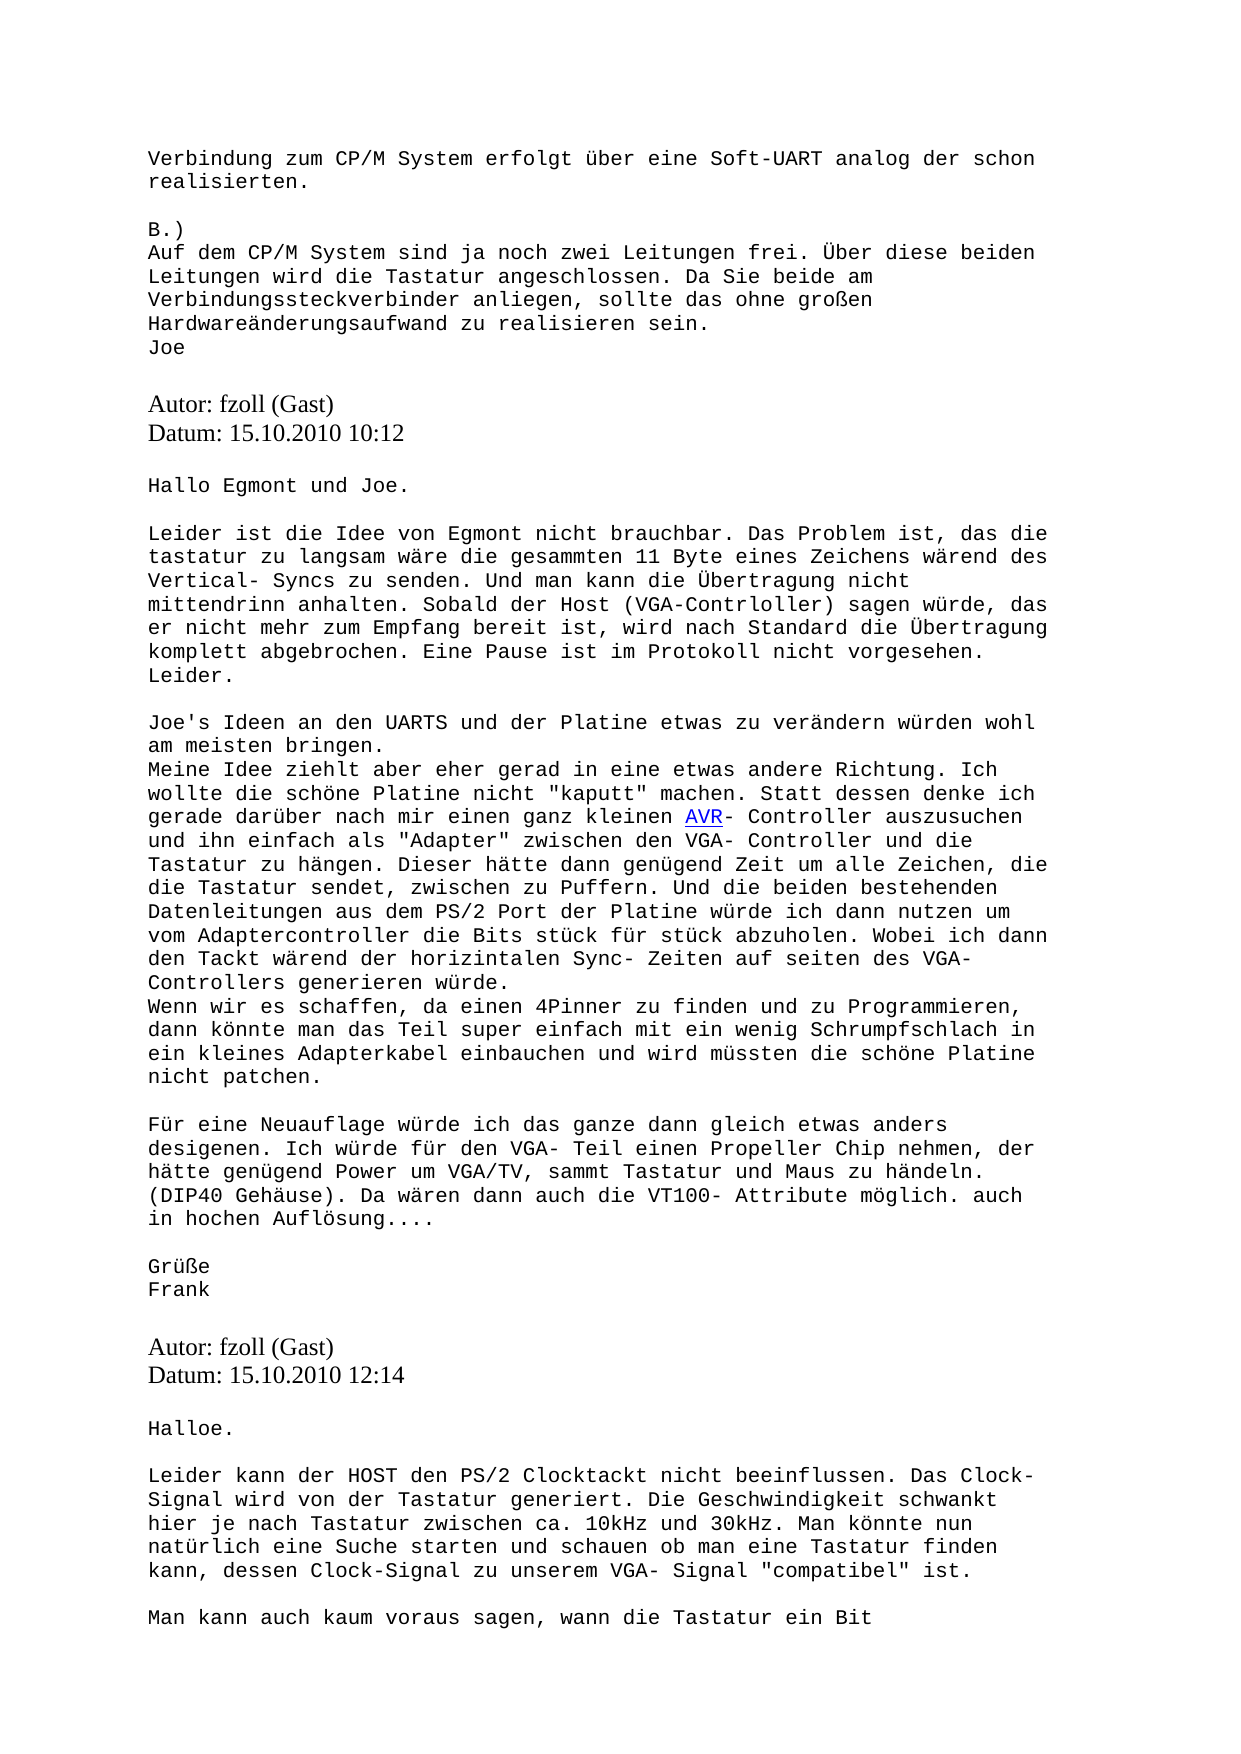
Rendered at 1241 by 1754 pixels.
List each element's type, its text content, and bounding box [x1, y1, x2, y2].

text Joe [148, 337, 1093, 360]
text Auf dem CP/M System sind ja noch zwei Leitungen frei. Über diese beiden [148, 242, 1093, 266]
text natürlich eine Suche starten und schauen ob man eine Tastatur finden [148, 1536, 1093, 1560]
text Datum: 15.10.2010 12:14 [148, 1361, 1093, 1389]
text Leider ist die Idee von Egmont nicht brauchbar. Das Problem ist, das die [148, 523, 1093, 546]
text hier je nach Tastatur zwischen ca. 10kHz und 30kHz. Man könnte nun [148, 1513, 1093, 1536]
text er nicht mehr zum Empfang bereit ist, wird nach Standard die Übertragung [148, 617, 1093, 641]
text Grüße [148, 1256, 1093, 1279]
text nicht patchen. [148, 1067, 1093, 1090]
text Für eine Neuauflage würde ich das ganze dann gleich etwas anders [148, 1114, 1093, 1137]
text (DIP40 Gehäuse). Da wären dann auch die VT100- Attribute möglich. auch [148, 1185, 1093, 1208]
text wollte die schöne Platine nicht "kaputt" machen. Statt dessen denke ich [148, 783, 1093, 806]
text Tastatur zu hängen. Dieser hätte dann genügend Zeit um alle Zeichen, die [148, 854, 1093, 877]
text Man kann auch kaum voraus sagen, wann die Tastatur ein Bit [148, 1607, 1093, 1631]
text Frank [148, 1279, 1093, 1303]
text Hardwareänderungsaufwand zu realisieren sein. [148, 313, 1093, 337]
text Wenn wir es schaffen, da einen 4Pinner zu finden und zu Programmieren, [148, 996, 1093, 1019]
text Vertical- Syncs zu senden. Und man kann die Übertragung nicht [148, 570, 1093, 594]
text gerade darüber nach mir einen ganz kleinen AVR- Controller auszusuchen [148, 806, 1093, 830]
text kann, dessen Clock-Signal zu unserem VGA- Signal "compatibel" ist. [148, 1560, 1093, 1583]
text B.) [148, 218, 1093, 242]
text Leider. [148, 664, 1093, 688]
text Verbindung zum CP/M System erfolgt über eine Soft-UART analog der schon [148, 148, 1093, 171]
text Signal wird von der Tastatur generiert. Die Geschwindigkeit schwankt [148, 1489, 1093, 1513]
text Controllers generieren würde. [148, 972, 1093, 996]
text Autor: fzoll (Gast) [148, 1332, 1093, 1361]
text Datenleitungen aus dem PS/2 Port der Platine würde ich dann nutzen um [148, 901, 1093, 925]
text tastatur zu langsam wäre die gesammten 11 Byte eines Zeichens wärend des [148, 546, 1093, 570]
text Autor: fzoll (Gast) [148, 389, 1093, 418]
text Joe's Ideen an den UARTS und der Platine etwas zu verändern würden wohl [148, 712, 1093, 736]
text Meine Idee ziehlt aber eher gerad in eine etwas andere Richtung. Ich [148, 759, 1093, 783]
text Leitungen wird die Tastatur angeschlossen. Da Sie beide am [148, 266, 1093, 289]
text dann könnte man das Teil super einfach mit ein wenig Schrumpfschlach in [148, 1019, 1093, 1043]
text realisierten. [148, 171, 1093, 195]
text hätte genügend Power um VGA/TV, sammt Tastatur und Maus zu händeln. [148, 1161, 1093, 1185]
text und ihn einfach als "Adapter" zwischen den VGA- Controller und die [148, 830, 1093, 854]
text Verbindungssteckverbinder anliegen, sollte das ohne großen [148, 289, 1093, 313]
text komplett abgebrochen. Eine Pause ist im Protokoll nicht vorgesehen. [148, 641, 1093, 664]
text Hallo Egmont und Joe. [148, 475, 1093, 499]
text den Tackt wärend der horizintalen Sync- Zeiten auf seiten des VGA- [148, 948, 1093, 972]
text vom Adaptercontroller die Bits stück für stück abzuholen. Wobei ich dann [148, 925, 1093, 948]
text am meisten bringen. [148, 736, 1093, 759]
text mittendrinn anhalten. Sobald der Host (VGA-Contrloller) sagen würde, das [148, 594, 1093, 617]
text Leider kann der HOST den PS/2 Clocktackt nicht beeinflussen. Das Clock- [148, 1465, 1093, 1489]
text die Tastatur sendet, zwischen zu Puffern. Und die beiden bestehenden [148, 877, 1093, 901]
text Halloe. [148, 1418, 1093, 1442]
text Datum: 15.10.2010 10:12 [148, 418, 1093, 447]
text ein kleines Adapterkabel einbauchen und wird müssten die schöne Platine [148, 1043, 1093, 1067]
text desigenen. Ich würde für den VGA- Teil einen Propeller Chip nehmen, der [148, 1137, 1093, 1161]
text in hochen Auflösung.... [148, 1208, 1093, 1232]
